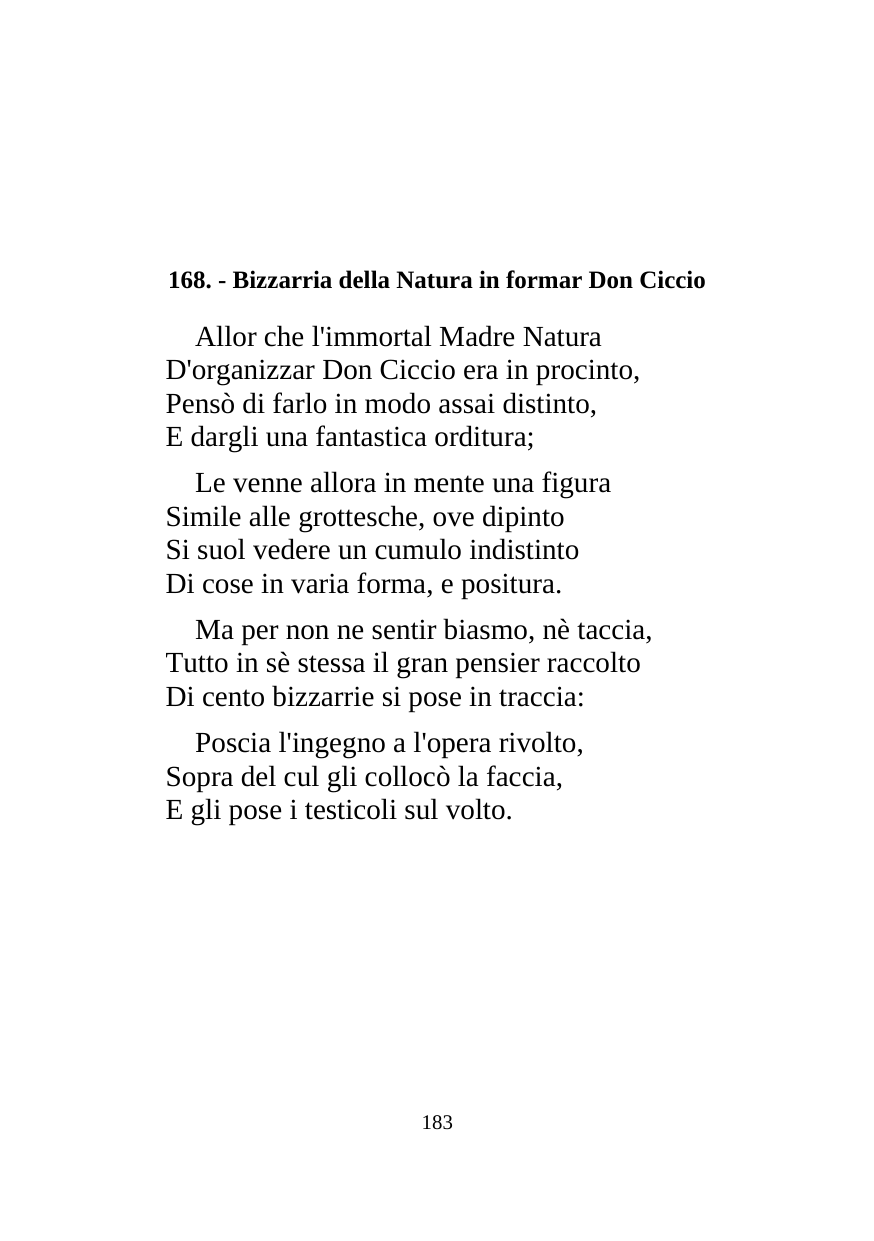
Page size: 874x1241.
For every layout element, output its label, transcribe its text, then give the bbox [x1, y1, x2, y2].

text Ma per non ne sentir biasmo, nè taccia, Tutto in sè stessa il gran pensier raccolto Di cento bizzarrie si pose in traccia: [165, 612, 768, 713]
text Le venne allora in mente una figura Simile alle grottesche, ove dipinto Si suol vedere un cumulo indistinto Di cose in varia forma, e positura. [165, 465, 768, 599]
text 168. - Bizzarria della Natura in formar Don Ciccio [106, 265, 768, 294]
text Poscia l'ingegno a l'opera rivolto, Sopra del cul gli collocò la faccia, E gli pose i testicoli sul volto. [165, 725, 768, 826]
text Allor che l'immortal Madre Natura D'organizzar Don Ciccio era in procinto, Pensò di farlo in modo assai distinto, E dargli una fantastica orditura; [165, 319, 768, 453]
